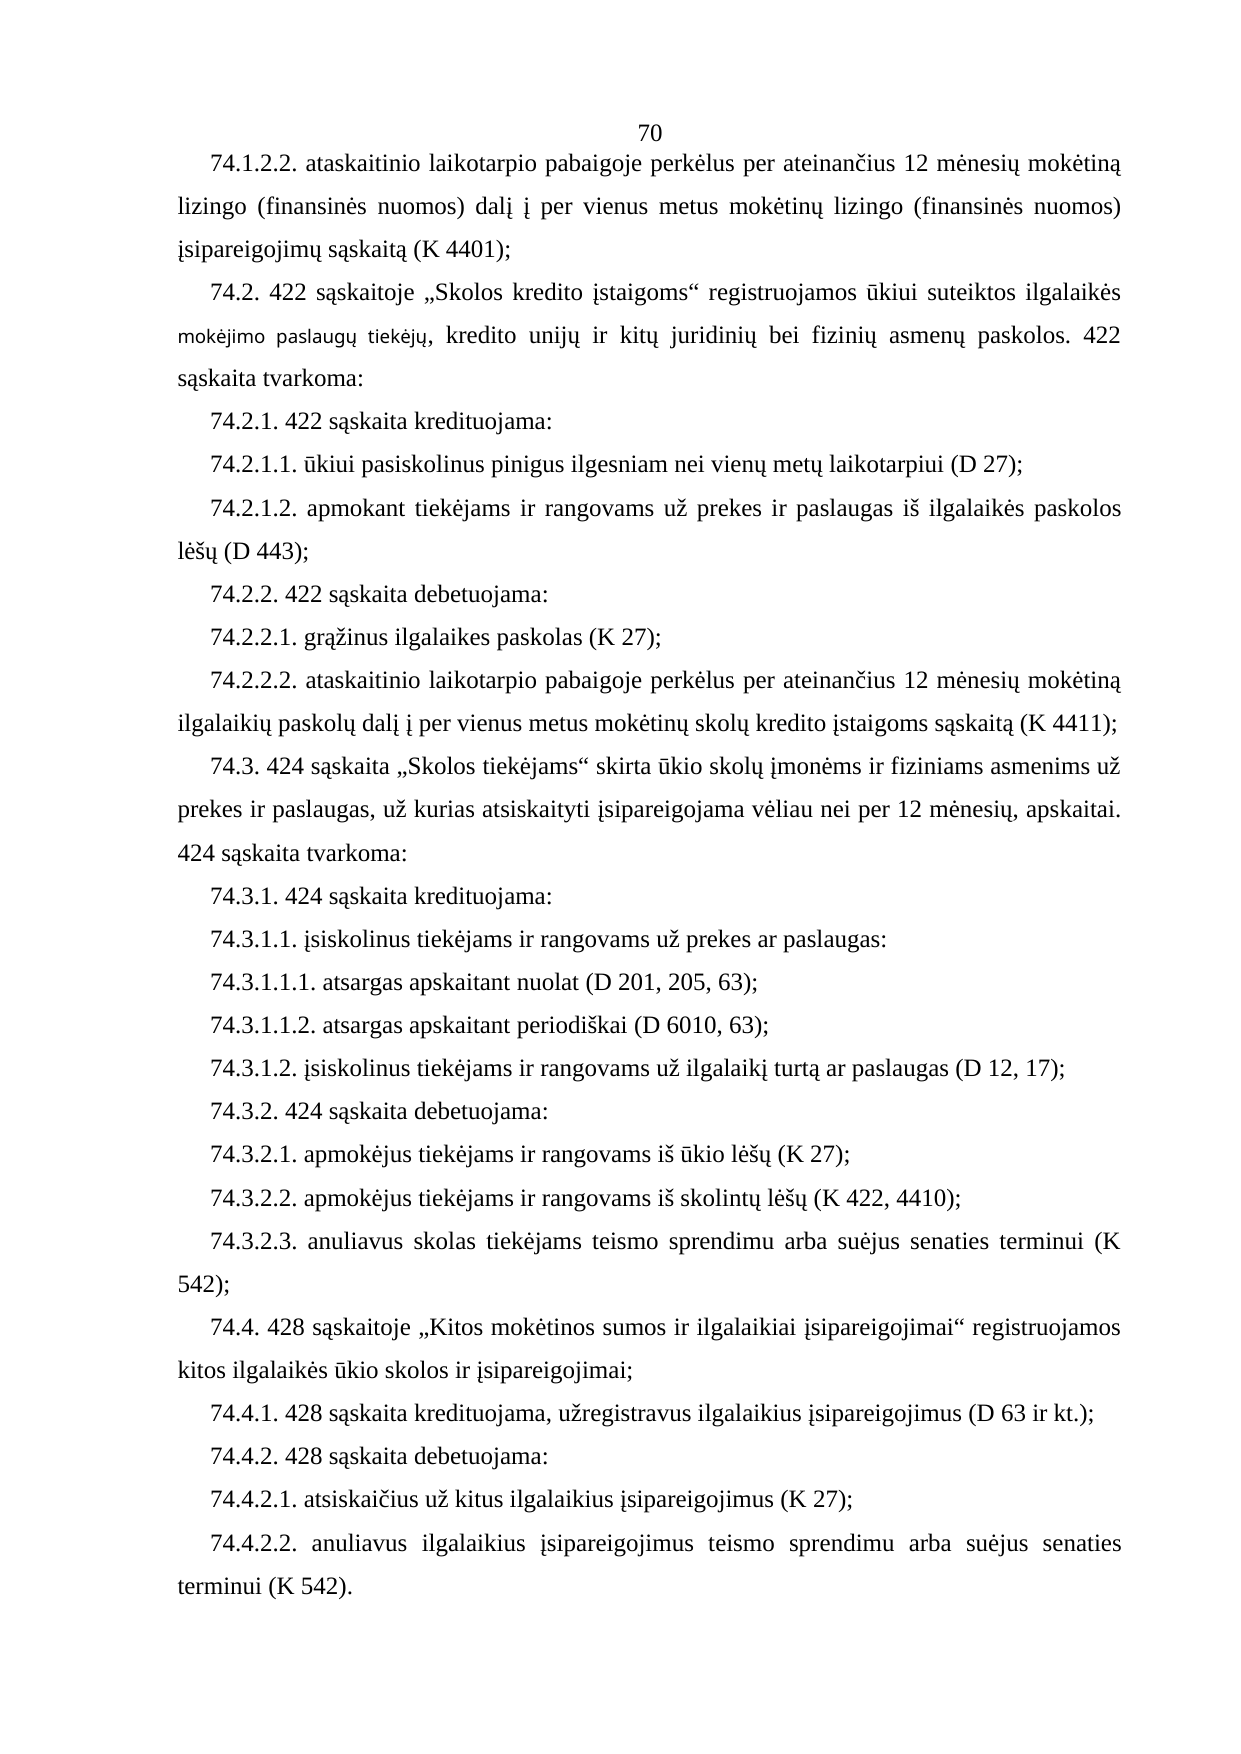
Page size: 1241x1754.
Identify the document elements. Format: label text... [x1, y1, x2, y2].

text 74.2.2. 422 sąskaita debetuojama: [177, 579, 1122, 608]
text 74.3.1.1.1. atsargas apskaitant nuolat (D 201, 205, 63); [177, 967, 1122, 996]
text 74.4.2.1. atsiskaičius už kitus ilgalaikius įsipareigojimus (K 27); [177, 1484, 1122, 1513]
text 74.4. 428 sąskaitoje „Kitos mokėtinos sumos ir ilgalaikiai įsipareigojimai“ registruojamos kitos ilgalaikės ūkio skolos ir įsipareigojimai; [177, 1312, 1122, 1384]
text 74.2.2.1. grąžinus ilgalaikes paskolas (K 27); [177, 622, 1122, 651]
text 74.3.1. 424 sąskaita kredituojama: [177, 881, 1122, 909]
text 74.3.1.1.2. atsargas apskaitant periodiškai (D 6010, 63); [177, 1010, 1122, 1039]
text 74.3.2.2. apmokėjus tiekėjams ir rangovams iš skolintų lėšų (K 422, 4410); [177, 1183, 1122, 1211]
text 74.3.1.2. įsiskolinus tiekėjams ir rangovams už ilgalaikį turtą ar paslaugas (D 12, 17); [177, 1053, 1122, 1082]
text 74.4.2.2. anuliavus ilgalaikius įsipareigojimus teismo sprendimu arba suėjus senaties terminui (K 542). [177, 1528, 1122, 1599]
text 74.2.2.2. ataskaitinio laikotarpio pabaigoje perkėlus per ateinančius 12 mėnesių mokėtiną ilgalaikių paskolų dalį į per vienus metus mokėtinų skolų kredito įstaigoms sąskaitą (K 4411); [177, 665, 1122, 737]
text 74.3. 424 sąskaita „Skolos tiekėjams“ skirta ūkio skolų įmonėms ir fiziniams asmenims už prekes ir paslaugas, už kurias atsiskaityti įsipareigojama vėliau nei per 12 mėnesių, apskaitai. 424 sąskaita tvarkoma: [177, 751, 1122, 866]
text 74.2.1.2. apmokant tiekėjams ir rangovams už prekes ir paslaugas iš ilgalaikės paskolos lėšų (D 443); [177, 493, 1122, 564]
text 74.4.2. 428 sąskaita debetuojama: [177, 1441, 1122, 1470]
text 74.3.2.3. anuliavus skolas tiekėjams teismo sprendimu arba suėjus senaties terminui (K 542); [177, 1226, 1122, 1298]
text 74.2. 422 sąskaitoje „Skolos kredito įstaigoms“ registruojamos ūkiui suteiktos ilgalaikės mokėjimo paslaugų tiekėjų, kredito unijų ir kitų juridinių bei fizinių asmenų paskolos. 422 sąskaita tvarkoma: [177, 277, 1122, 392]
text 74.3.2.1. apmokėjus tiekėjams ir rangovams iš ūkio lėšų (K 27); [177, 1139, 1122, 1168]
text 74.2.1.1. ūkiui pasiskolinus pinigus ilgesniam nei vienų metų laikotarpiui (D 27); [177, 449, 1122, 478]
text 74.1.2.2. ataskaitinio laikotarpio pabaigoje perkėlus per ateinančius 12 mėnesių mokėtiną lizingo (finansinės nuomos) dalį į per vienus metus mokėtinų lizingo (finansinės nuomos) įsipareigojimų sąskaitą (K 4401); [177, 148, 1122, 263]
text 74.2.1. 422 sąskaita kredituojama: [177, 406, 1122, 435]
text 74.4.1. 428 sąskaita kredituojama, užregistravus ilgalaikius įsipareigojimus (D 63 ir kt.); [177, 1398, 1122, 1427]
text 74.3.1.1. įsiskolinus tiekėjams ir rangovams už prekes ar paslaugas: [177, 924, 1122, 953]
text 74.3.2. 424 sąskaita debetuojama: [177, 1096, 1122, 1125]
